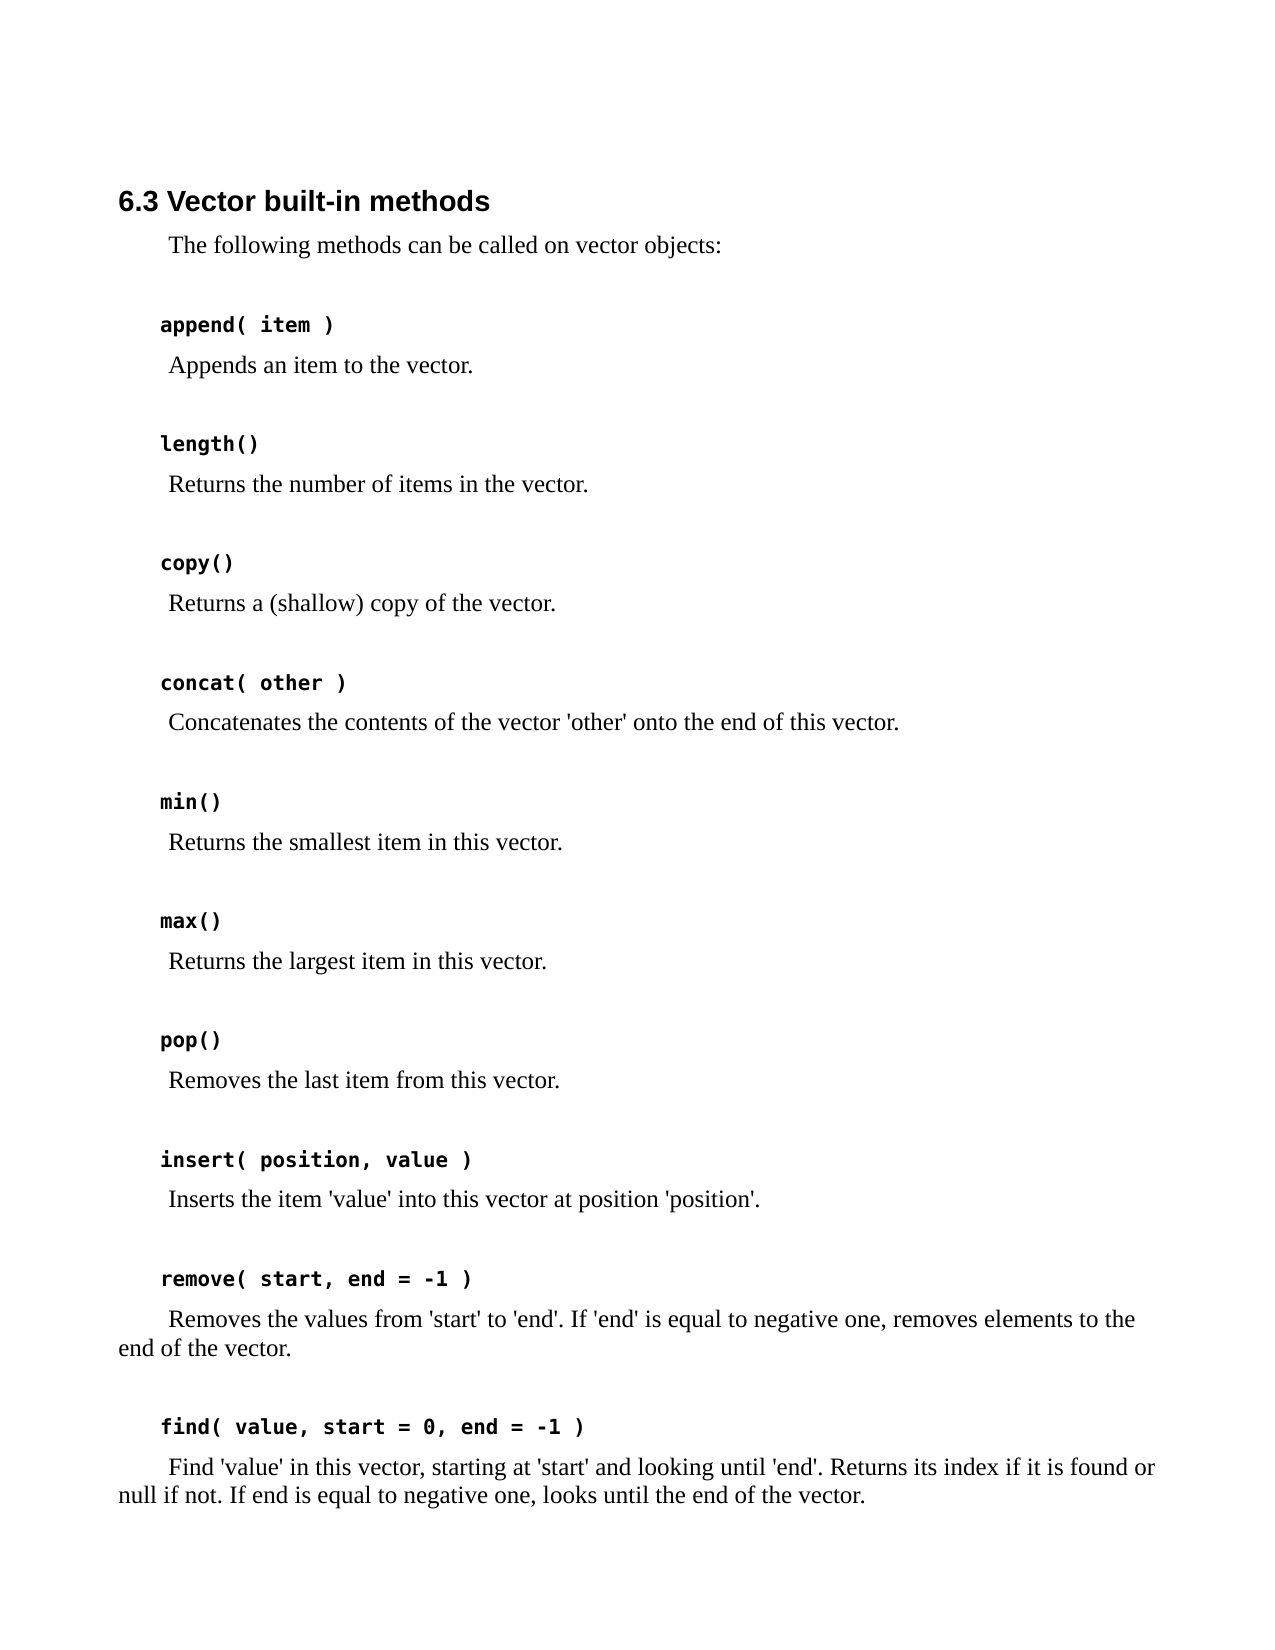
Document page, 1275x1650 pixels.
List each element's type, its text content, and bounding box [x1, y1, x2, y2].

text Removes the values from 'start' to 'end'. If 'end' is equal to negative one, removes elements to the end of the vector. [118, 1304, 1157, 1361]
text Inserts the item 'value' into this vector at position 'position'. [118, 1184, 1157, 1213]
text find( value, start = 0, end = -1 ) [118, 1415, 1157, 1439]
text copy() [118, 551, 1157, 576]
text Returns the largest item in this vector. [118, 946, 1157, 975]
text pop() [118, 1028, 1157, 1053]
subtitle 6.3 Vector built-in methods [118, 184, 1157, 218]
text Appends an item to the vector. [118, 350, 1157, 378]
text Returns the smallest item in this vector. [118, 827, 1157, 856]
text append( item ) [118, 313, 1157, 337]
text concat( other ) [118, 671, 1157, 695]
text Returns the number of items in the vector. [118, 469, 1157, 498]
text Find 'value' in this vector, starting at 'start' and looking until 'end'. Returns its index if it is found or null if not. If end is equal to negative one, looks until the end of the vector. [118, 1452, 1157, 1509]
text Removes the last item from this vector. [118, 1065, 1157, 1094]
text The following methods can be called on vector objects: [118, 230, 1157, 259]
text Returns a (shallow) copy of the vector. [118, 588, 1157, 617]
text Concatenates the contents of the vector 'other' onto the end of this vector. [118, 707, 1157, 736]
text length() [118, 432, 1157, 456]
text insert( position, value ) [118, 1148, 1157, 1172]
text min() [118, 790, 1157, 814]
text max() [118, 909, 1157, 933]
text remove( start, end = -1 ) [118, 1267, 1157, 1291]
